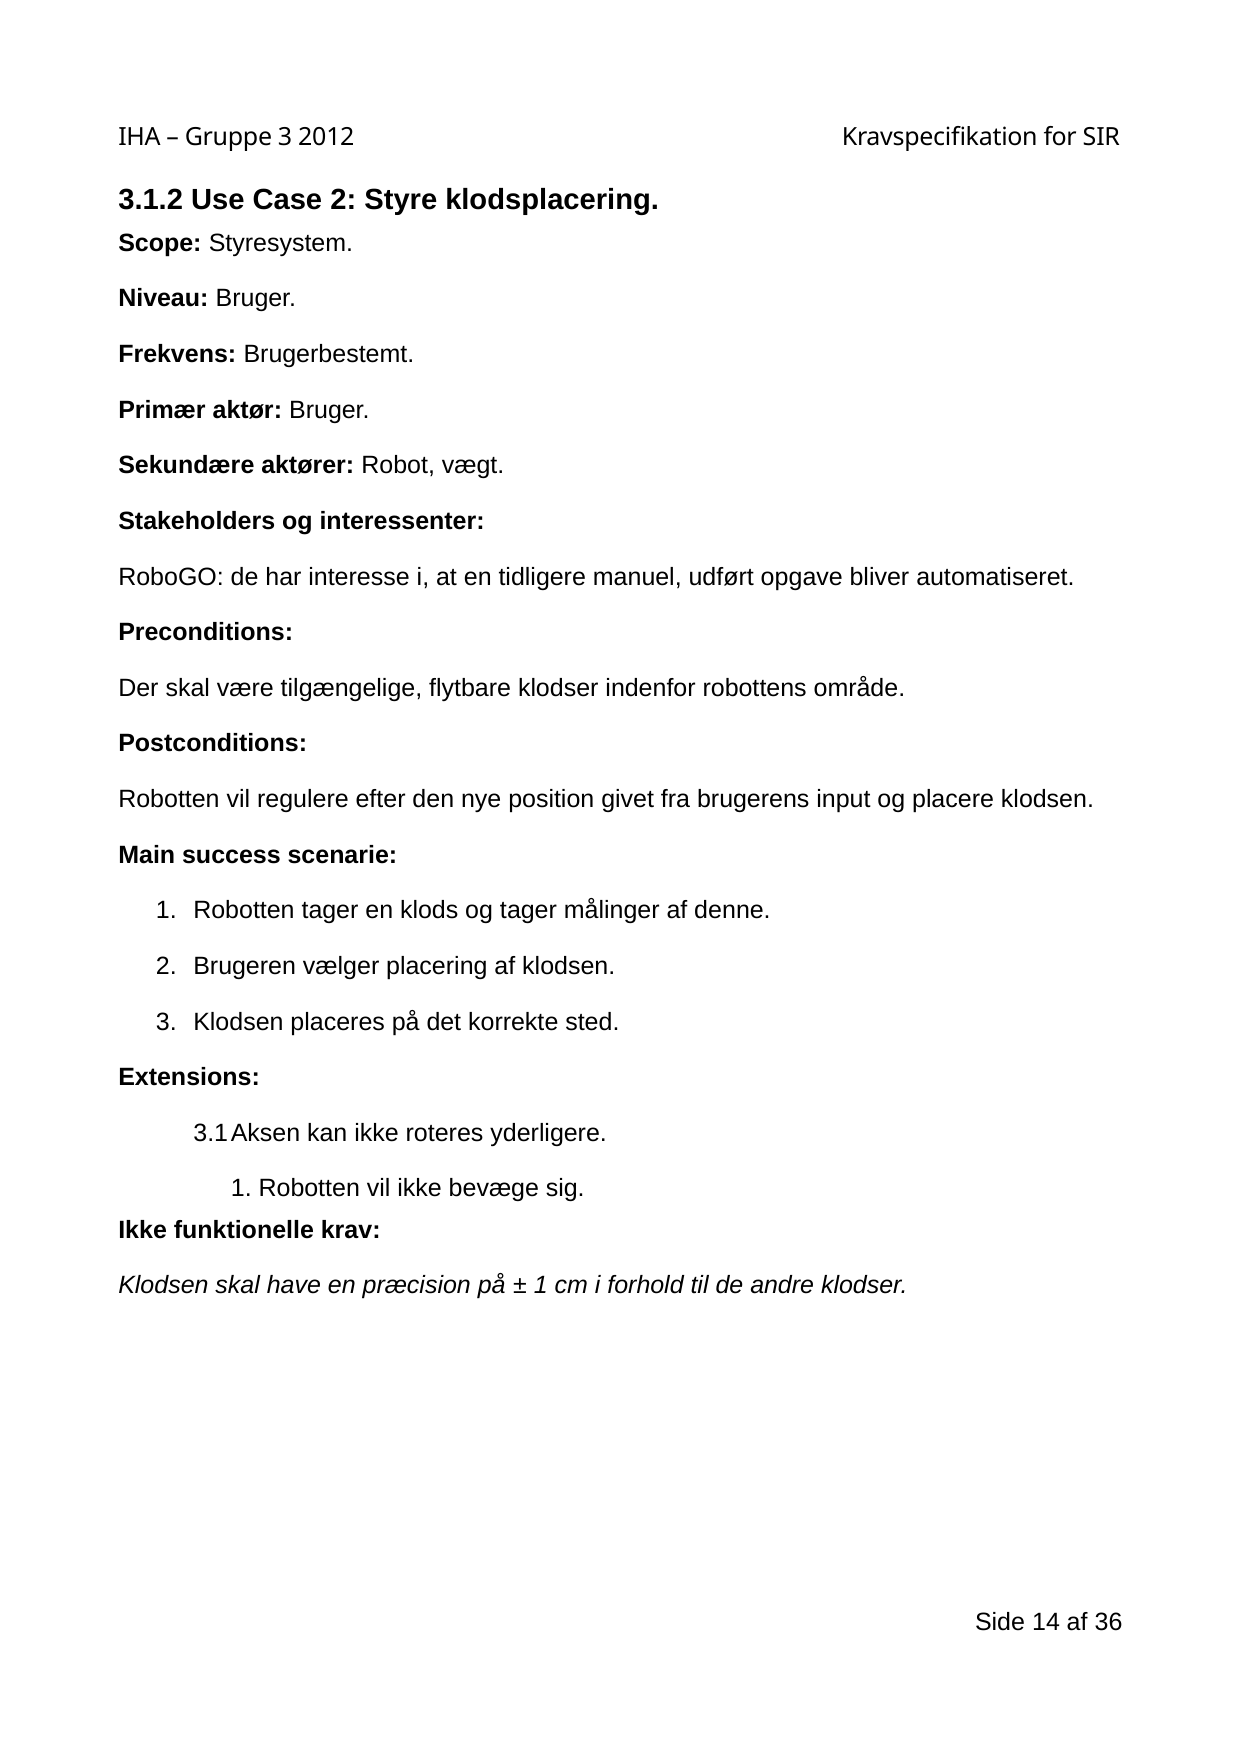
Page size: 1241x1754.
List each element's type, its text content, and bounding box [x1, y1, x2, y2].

text Klodsen skal have en præcision på ± 1 cm i forhold til de andre klodser. [118, 1270, 1122, 1299]
text Ikke funktionelle krav: [118, 1214, 1122, 1243]
list Robotten tager en klods og tager målinger af denne. [156, 895, 1122, 924]
list Klodsen placeres på det korrekte sted. [156, 1006, 1122, 1035]
list Brugeren vælger placering af klodsen. [156, 951, 1122, 979]
list Aksen kan ikke roteres yderligere. [193, 1118, 1122, 1146]
text RoboGO: de har interesse i, at en tidligere manuel, udført opgave bliver automatiseret. [118, 561, 1122, 590]
text Primær aktør: Bruger. [118, 394, 1122, 423]
text Der skal være tilgængelige, flytbare klodser indenfor robottens område. [118, 673, 1122, 701]
text Postconditions: [118, 728, 1122, 757]
list 1. Robotten vil ikke bevæge sig. [193, 1173, 1122, 1202]
text Extensions: [118, 1062, 1122, 1091]
text Frekvens: Brugerbestemt. [118, 339, 1122, 368]
text Niveau: Bruger. [118, 283, 1122, 312]
text Preconditions: [118, 617, 1122, 646]
text Stakeholders og interessenter: [118, 506, 1122, 534]
text Main success scenarie: [118, 839, 1122, 868]
subtitle 3.1.2 Use Case 2: Styre klodsplacering. [118, 182, 1122, 215]
text Robotten vil regulere efter den nye position givet fra brugerens input og placere klodsen. [118, 784, 1122, 813]
text Scope: Styresystem. [118, 228, 1122, 256]
text Sekundære aktører: Robot, vægt. [118, 450, 1122, 479]
